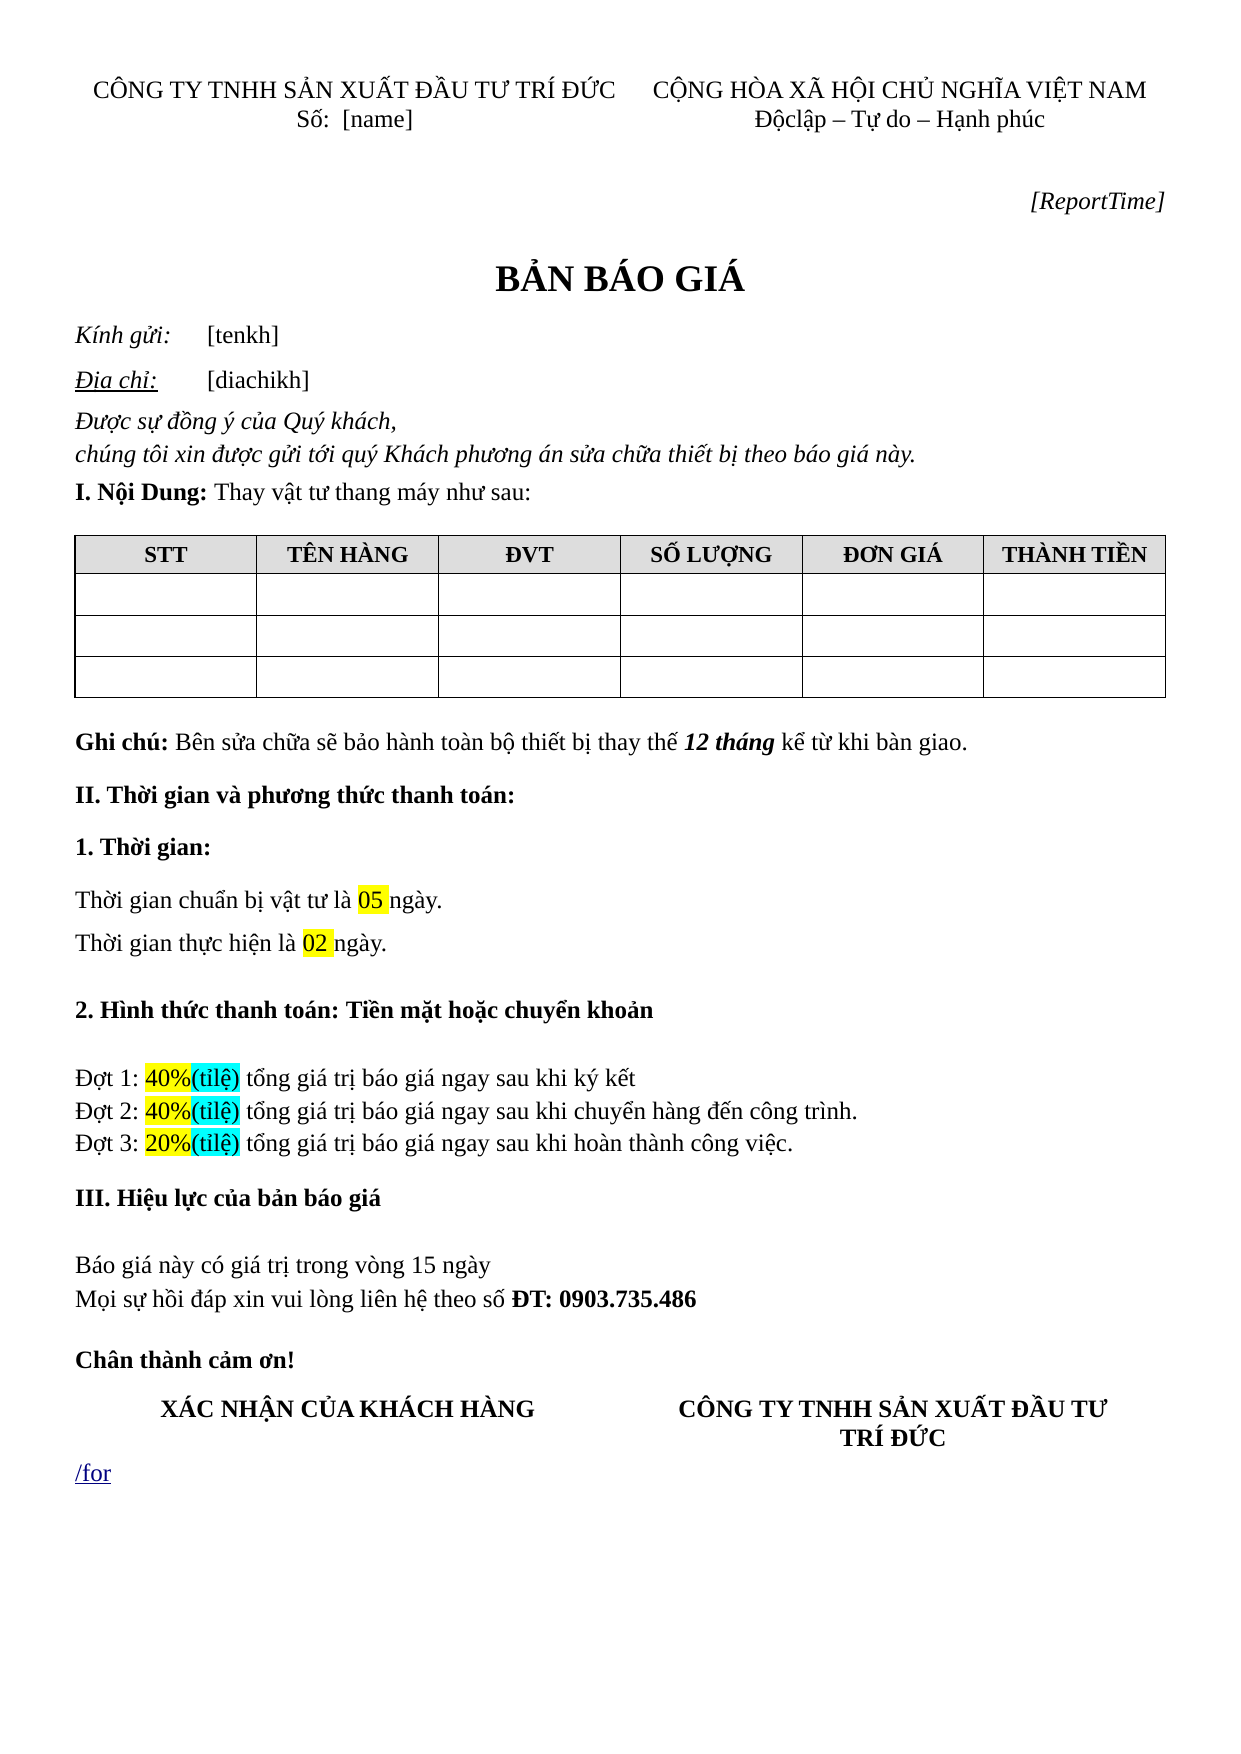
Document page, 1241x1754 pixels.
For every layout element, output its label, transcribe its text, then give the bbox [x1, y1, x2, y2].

table_header CÔNG TY TNHH SẢN XUẤT ĐẦU TƯ TRÍ ĐỨC Số: [name] [75, 75, 634, 169]
table_header STT [76, 536, 256, 573]
text Chân thành cảm ơn! [75, 1345, 1166, 1374]
table_cell [diachikh] [207, 357, 1166, 402]
table_cell Được sự đồng ý của Quý khách, chúng tôi xin được gửi tới quý Khách phương án sửa chữa thiết bị theo báo giá này. [75, 402, 1166, 477]
table_header SỐ LƯỢNG [621, 536, 802, 573]
table_cell [984, 616, 1165, 656]
list Thời gian chuẩn bị vật tư là 05 ngày. [75, 885, 1166, 914]
table_cell BẢN BÁO GIÁ [75, 215, 1166, 312]
table_cell Địa chỉ: [75, 357, 207, 402]
list Ghi chú: Bên sửa chữa sẽ bảo hành toàn bộ thiết bị thay thế 12 tháng kể từ khi bàn giao. [75, 727, 1166, 756]
table_cell [76, 657, 256, 697]
table_cell [439, 616, 620, 656]
list I. Nội Dung: Thay vật tư thang máy như sau: [75, 477, 1166, 506]
table_header ĐVT [439, 536, 620, 573]
table_cell [257, 657, 438, 697]
table_header XÁC NHẬN CỦA KHÁCH HÀNG [75, 1389, 620, 1458]
table_header CỘNG HÒA XÃ HỘI CHỦ NGHĨA VIỆT NAM Độclập – Tự do – Hạnh phúc [634, 75, 1166, 169]
text Báo giá này có giá trị trong vòng 15 ngày [75, 1251, 1166, 1279]
table_cell [tenkh] [207, 312, 1166, 357]
list 2. Hình thức thanh toán: Tiền mặt hoặc chuyển khoản [75, 996, 1166, 1024]
list 1. Thời gian: [75, 832, 1166, 861]
table_cell [984, 574, 1165, 614]
table_header ĐƠN GIÁ [803, 536, 983, 573]
text Mọi sự hồi đáp xin vui lòng liên hệ theo số ĐT: 0903.735.486 [75, 1284, 1166, 1312]
table_cell [621, 616, 802, 656]
table_cell [257, 616, 438, 656]
table_cell [76, 616, 256, 656]
table_cell [439, 657, 620, 697]
table_cell [76, 574, 256, 614]
table_cell Kính gửi: [75, 312, 207, 357]
table_cell [984, 657, 1165, 697]
text III. Hiệu lực của bản báo giá [75, 1183, 1166, 1212]
table_cell [257, 574, 438, 614]
table_cell [439, 574, 620, 614]
table_cell [803, 657, 983, 697]
table_header TÊN HÀNG [257, 536, 438, 573]
table_cell [ReportTime] [75, 169, 1166, 215]
text /for [75, 1458, 1166, 1486]
table_header THÀNH TIỀN [984, 536, 1165, 573]
list II. Thời gian và phương thức thanh toán: [75, 780, 1166, 808]
list Đợt 3: 20%(tỉlệ) tổng giá trị báo giá ngay sau khi hoàn thành công việc. [75, 1128, 1166, 1156]
table_cell [803, 616, 983, 656]
table_cell [621, 657, 802, 697]
table_cell [621, 574, 802, 614]
table_header CÔNG TY TNHH SẢN XUẤT ĐẦU TƯ TRÍ ĐỨC [620, 1389, 1166, 1458]
list Đợt 1: 40%(tỉlệ) tổng giá trị báo giá ngay sau khi ký kết [75, 1063, 1166, 1092]
list Đợt 2: 40%(tỉlệ) tổng giá trị báo giá ngay sau khi chuyển hàng đến công trình. [75, 1096, 1166, 1125]
list Thời gian thực hiện là 02 ngày. [75, 928, 1166, 957]
table_cell [803, 574, 983, 614]
